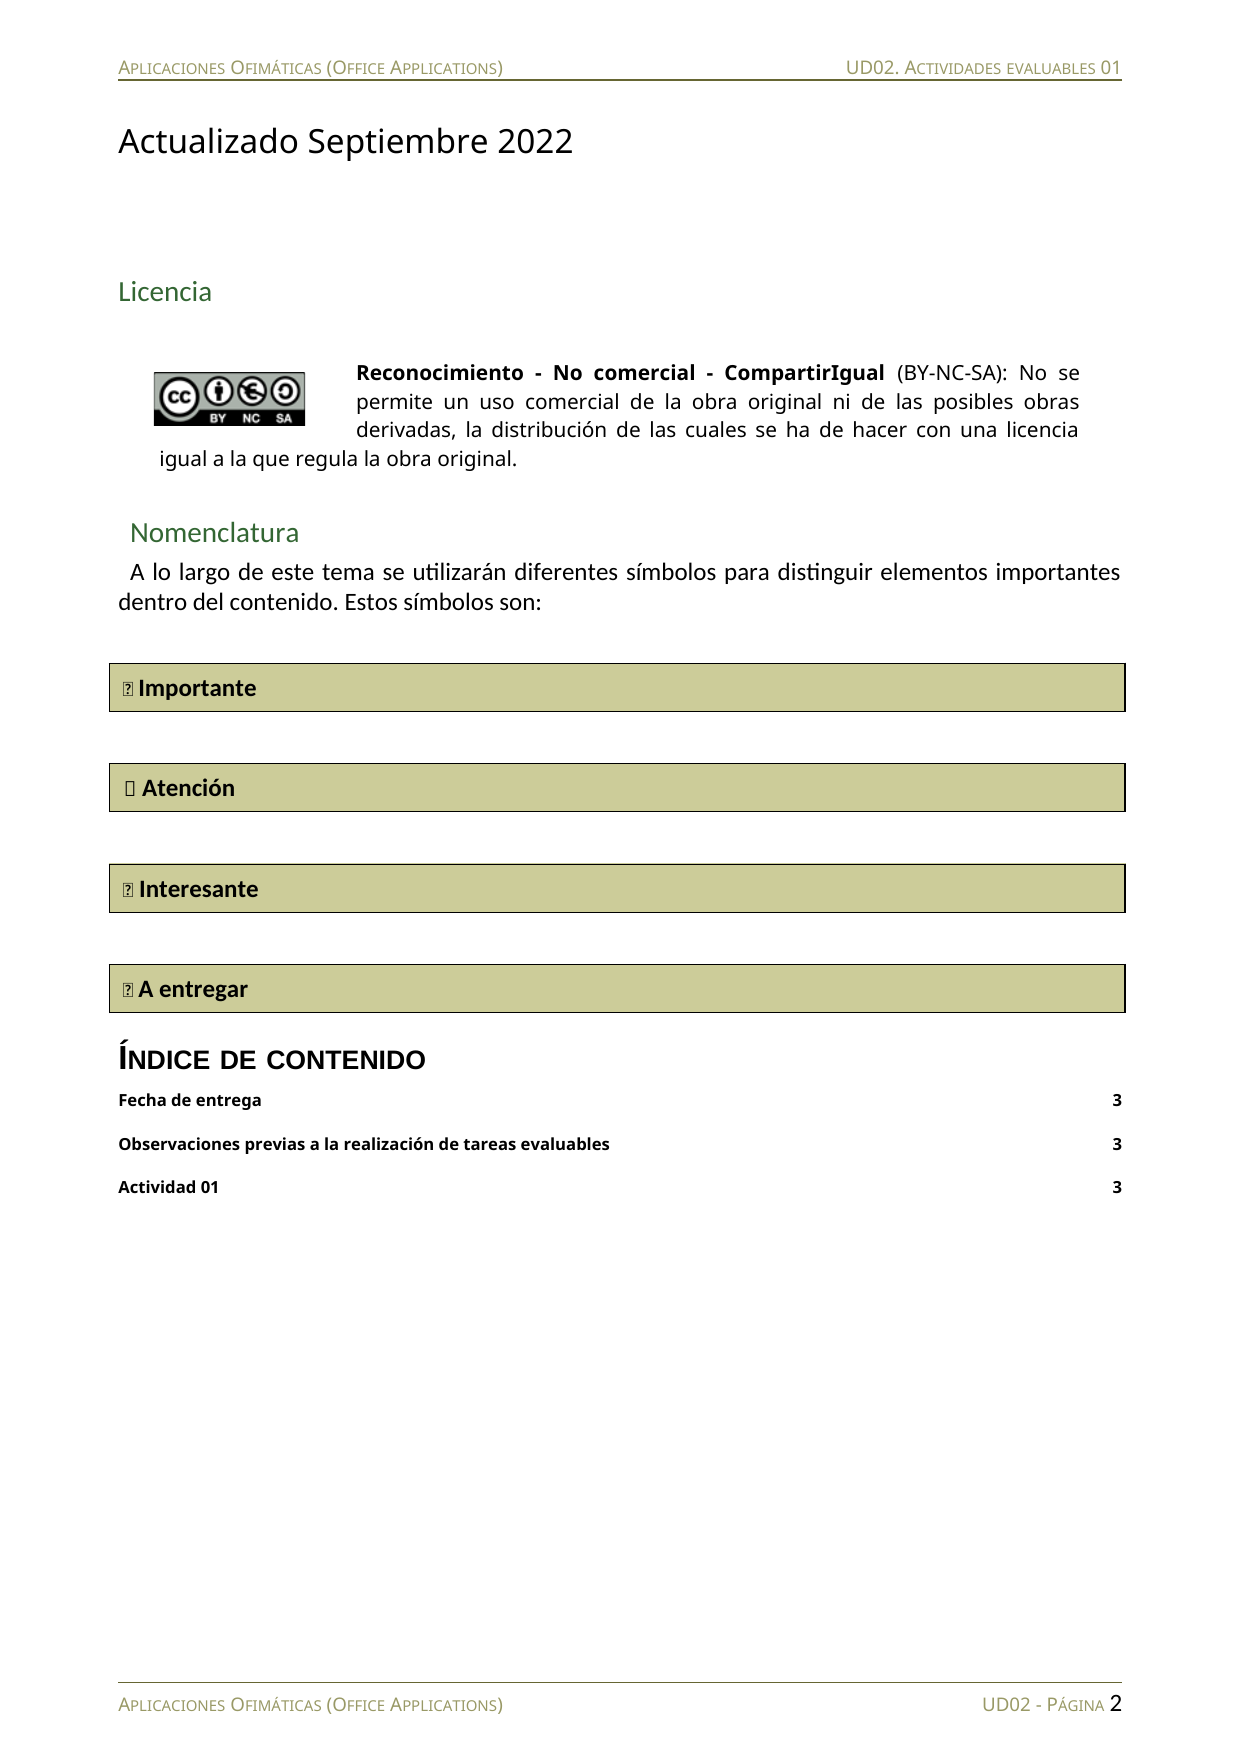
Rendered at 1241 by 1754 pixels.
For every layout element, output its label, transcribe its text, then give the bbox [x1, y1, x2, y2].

text ❕ Atención [110, 764, 1124, 811]
text A lo largo de este tema se utilizarán diferentes símbolos para distinguir elementos importantes dentro del contenido. Estos símbolos son: [118, 556, 1122, 617]
text Índice de contenido [118, 1038, 1122, 1077]
text Nomenclatura [118, 514, 1122, 549]
text 💬 Interesante [110, 865, 1124, 912]
text Actualizado Septiembre 2022 [118, 118, 1122, 163]
text 📕 A entregar [110, 965, 1124, 1012]
text Licencia [118, 273, 1122, 309]
text 📖 Importante [110, 664, 1124, 711]
text Fecha de entrega 3 [118, 1089, 1122, 1112]
text Actividad 01 3 [118, 1176, 1122, 1199]
picture [153, 372, 306, 426]
text Reconocimiento - No comercial - CompartirIgual (BY-NC-SA): No se permite un uso comercial de la obra original ni de las posibles obras derivadas, la distribución de las cuales se ha de hacer con una licencia igual a la que regula la obra original. [159, 358, 1080, 472]
text Observaciones previas a la realización de tareas evaluables 3 [118, 1133, 1122, 1155]
